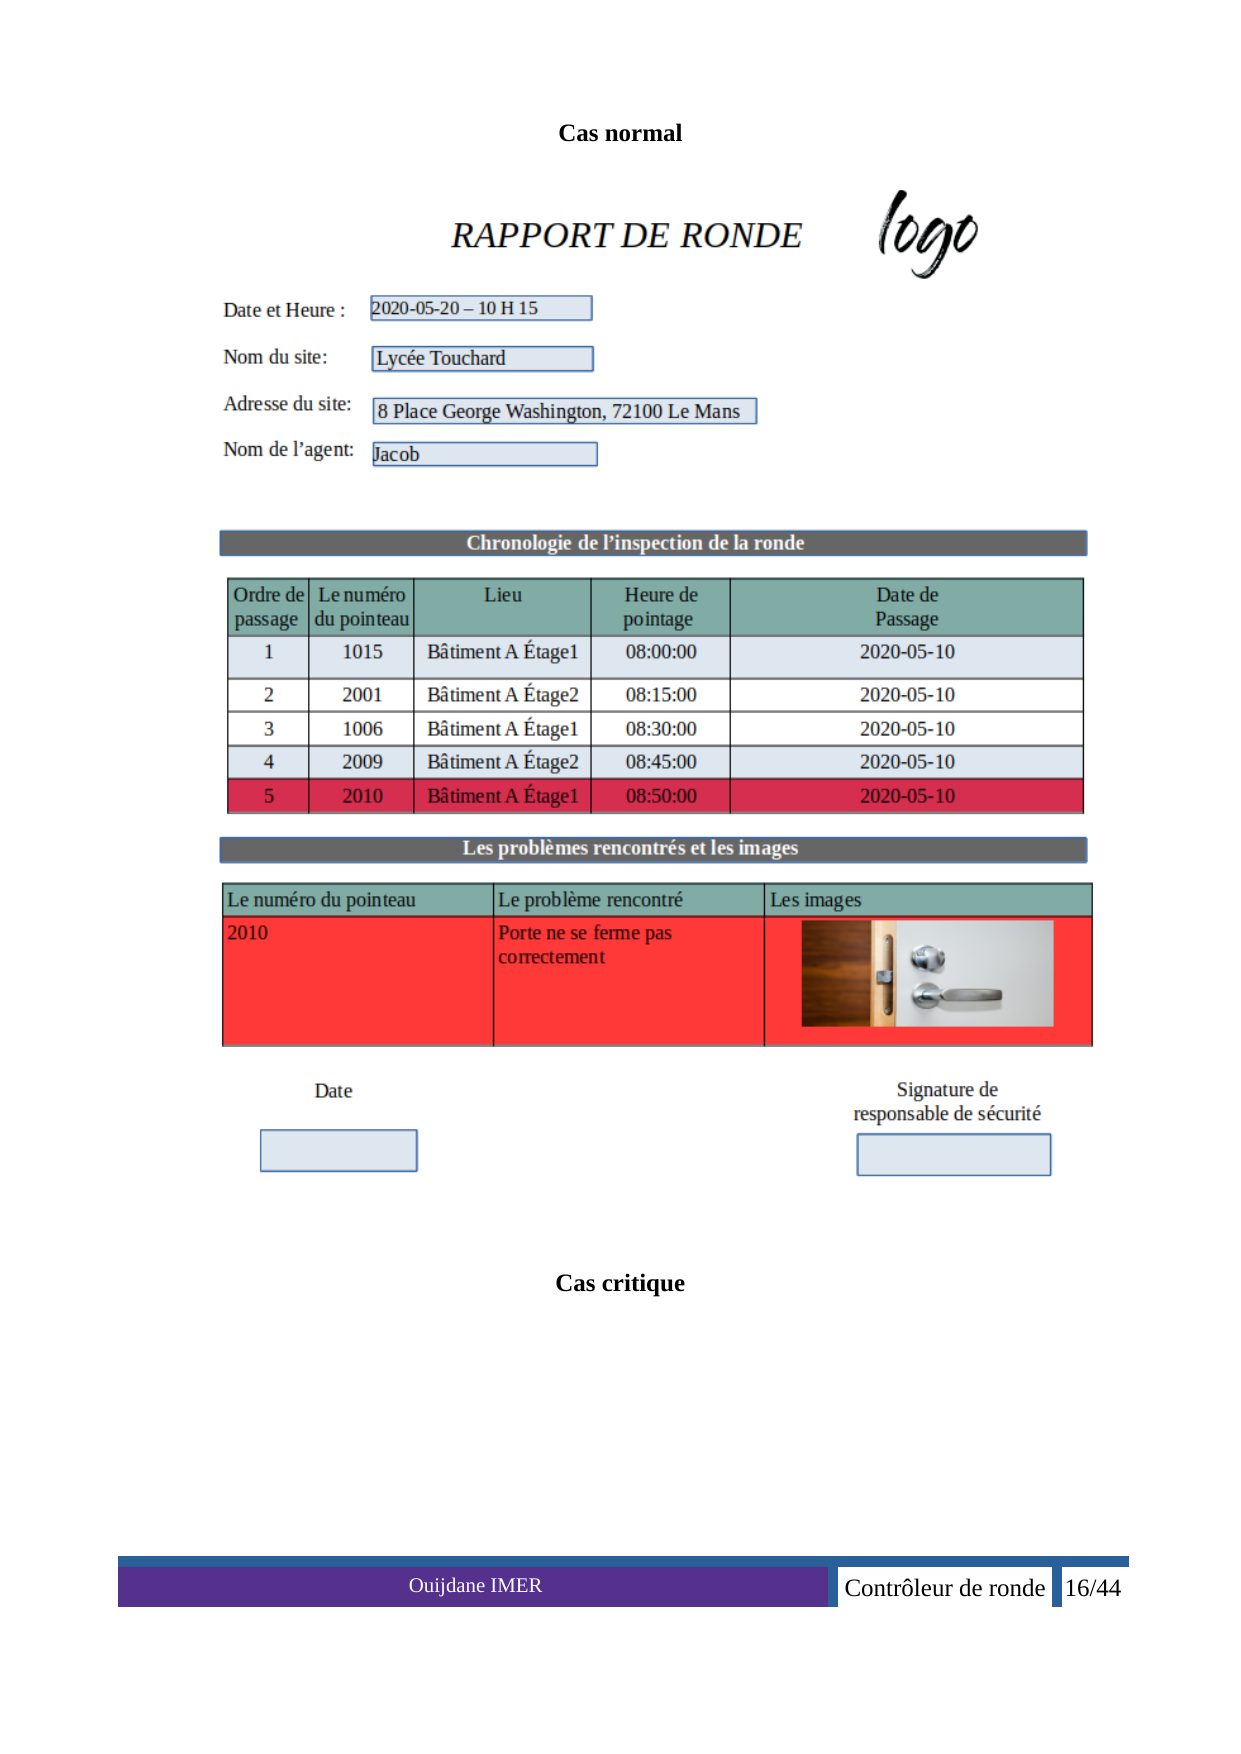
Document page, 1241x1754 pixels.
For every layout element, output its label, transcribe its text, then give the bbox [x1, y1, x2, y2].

picture [183, 190, 1107, 1198]
text Cas critique [118, 1268, 1122, 1297]
text Cas normal [118, 118, 1122, 147]
